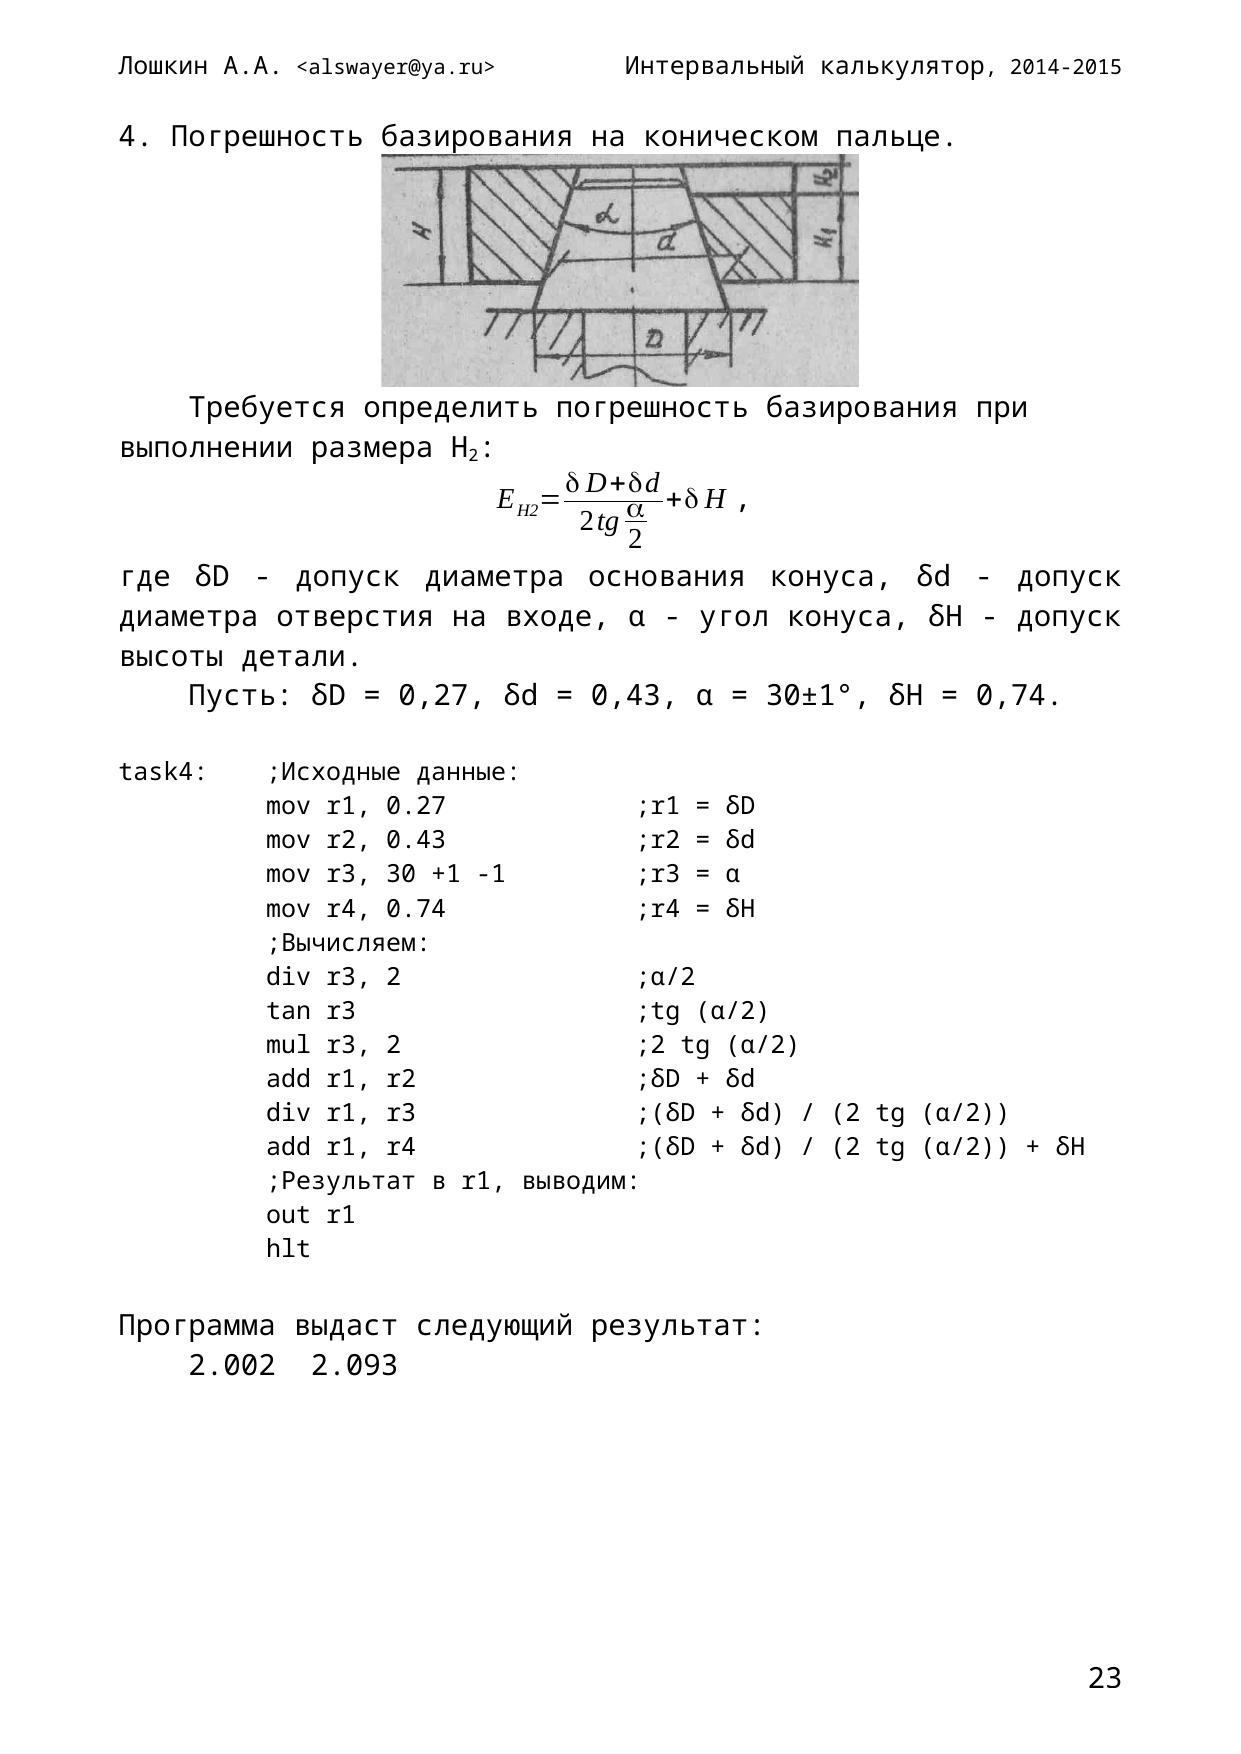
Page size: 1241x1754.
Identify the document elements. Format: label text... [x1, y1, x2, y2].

text ;Результат в r1, выводим: [118, 1163, 1122, 1197]
text task4: ;Исходные данные: [118, 754, 1122, 788]
text add r1, r4 ;(δD + δd) / (2 tg (α/2)) + δH [118, 1129, 1122, 1163]
text mov r4, 0.74 ;r4 = δH [118, 890, 1122, 924]
text out r1 [118, 1197, 1122, 1231]
text 4. Погрешность базирования на коническом пальце. [118, 115, 1122, 155]
text Программа выдаст следующий результат: [118, 1304, 1122, 1344]
text tan r3 ;tg (α/2) [118, 992, 1122, 1026]
text 2.002 2.093 [118, 1344, 1122, 1384]
text mov r1, 0.27 ;r1 = δD [118, 788, 1122, 822]
text hlt [118, 1231, 1122, 1265]
text где δD - допуск диаметра основания конуса, δd - допуск диаметра отверстия на входе, α - угол конуса, δH - допуск высоты детали. [118, 556, 1122, 674]
text div r1, r3 ;(δD + δd) / (2 tg (α/2)) [118, 1094, 1122, 1129]
text Пусть: δD = 0,27, δd = 0,43, α = 30±1°, δH = 0,74. [118, 674, 1122, 714]
text mul r3, 2 ;2 tg (α/2) [118, 1026, 1122, 1061]
text add r1, r2 ;δD + δd [118, 1061, 1122, 1094]
text ;Вычисляем: [118, 924, 1122, 958]
picture [381, 154, 859, 387]
text Требуется определить погрешность базирования при выполнении размера H2: [118, 387, 1122, 466]
text , [118, 466, 1122, 556]
text div r3, 2 ;α/2 [118, 958, 1122, 992]
text mov r3, 30 +1 -1 ;r3 = α [118, 856, 1122, 890]
text mov r2, 0.43 ;r2 = δd [118, 822, 1122, 856]
